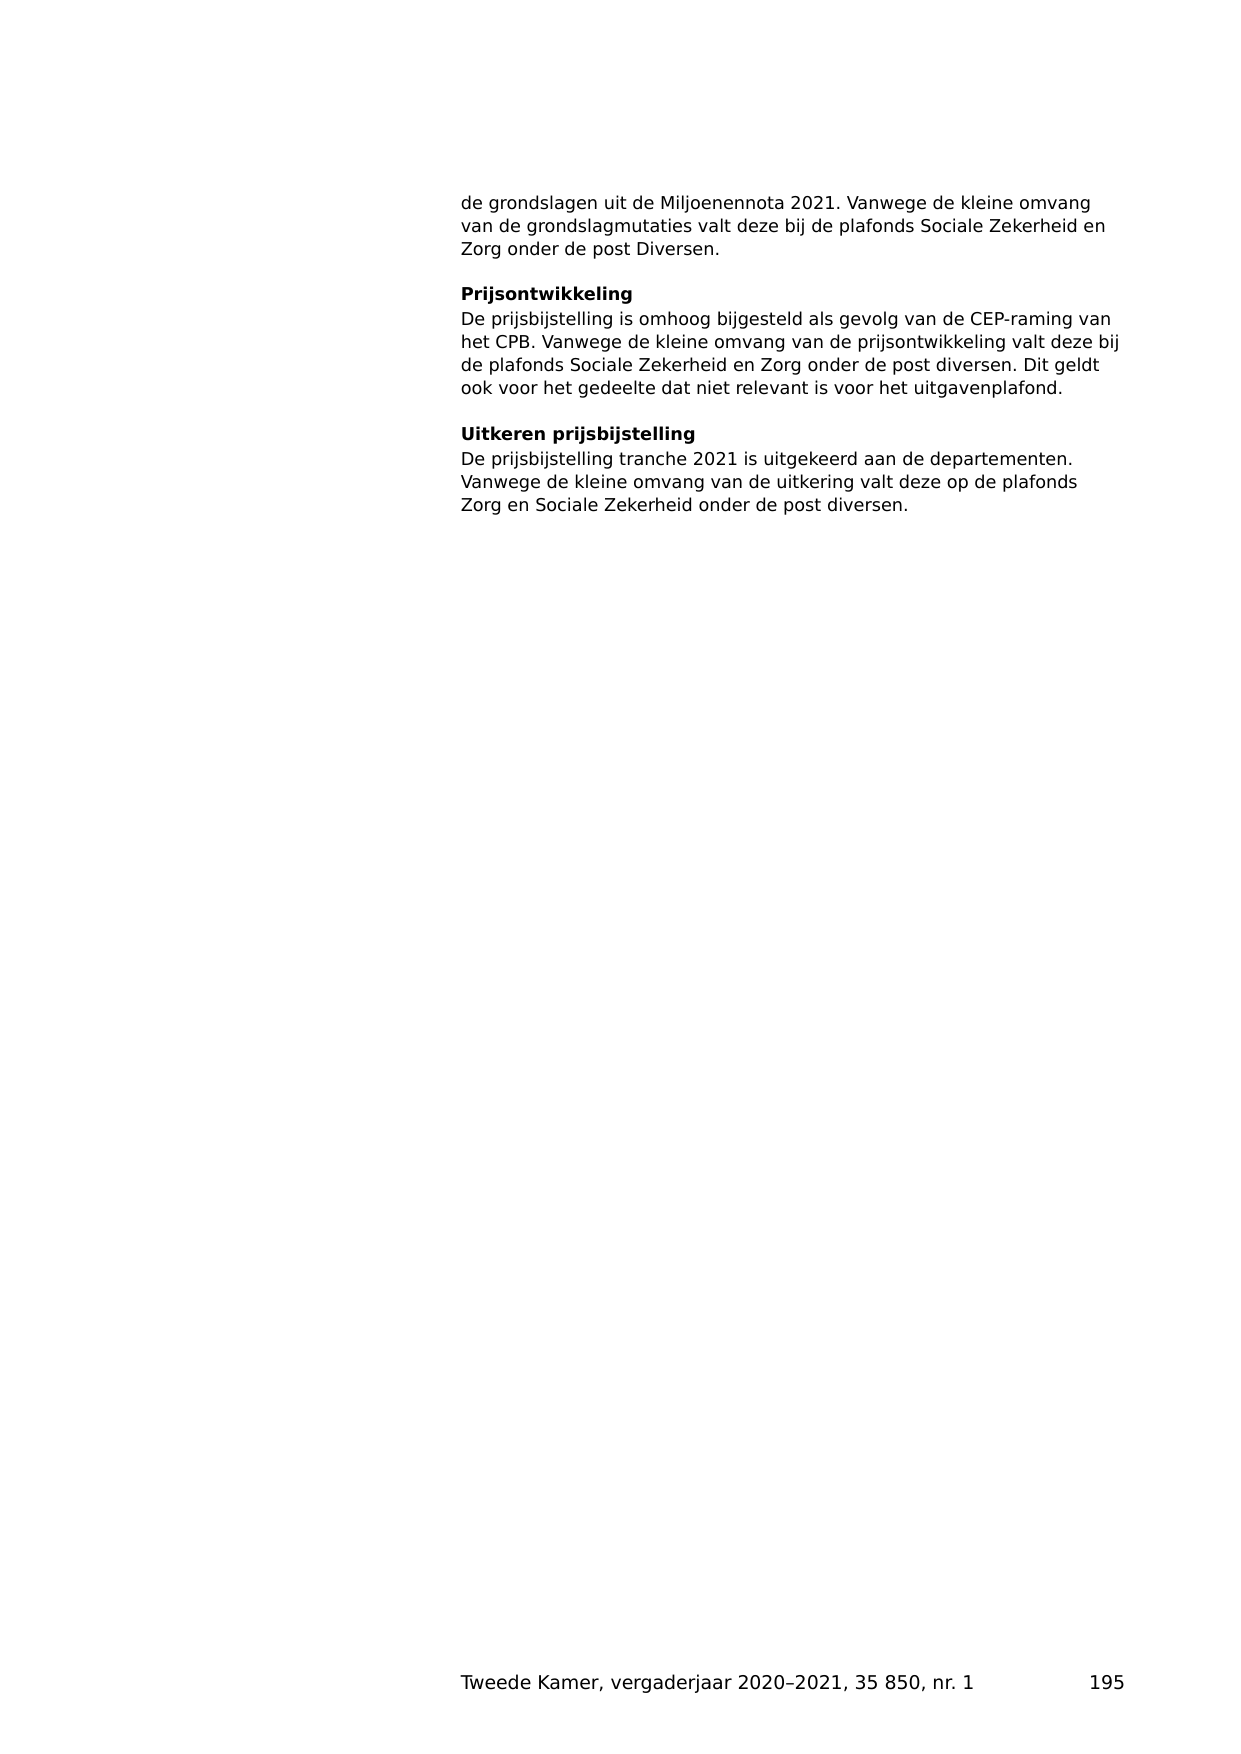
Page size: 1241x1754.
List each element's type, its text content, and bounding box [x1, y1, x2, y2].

text Uitkeren prijsbijstelling [461, 422, 1125, 445]
text de grondslagen uit de Miljoenennota 2021. Vanwege de kleine omvang van de grondslagmutaties valt deze bij de plafonds Sociale Zekerheid en Zorg onder de post Diversen. [461, 191, 1125, 259]
text De prijsbijstelling tranche 2021 is uitgekeerd aan de departementen. Vanwege de kleine omvang van de uitkering valt deze op de plafonds Zorg en Sociale Zekerheid onder de post diversen. [461, 447, 1125, 516]
text De prijsbijstelling is omhoog bijgesteld als gevolg van de CEP-raming van het CPB. Vanwege de kleine omvang van de prijsontwikkeling valt deze bij de plafonds Sociale Zekerheid en Zorg onder de post diversen. Dit geldt ook voor het gedeelte dat niet relevant is voor het uitgavenplafond. [461, 307, 1125, 399]
text Prijsontwikkeling [461, 282, 1125, 305]
